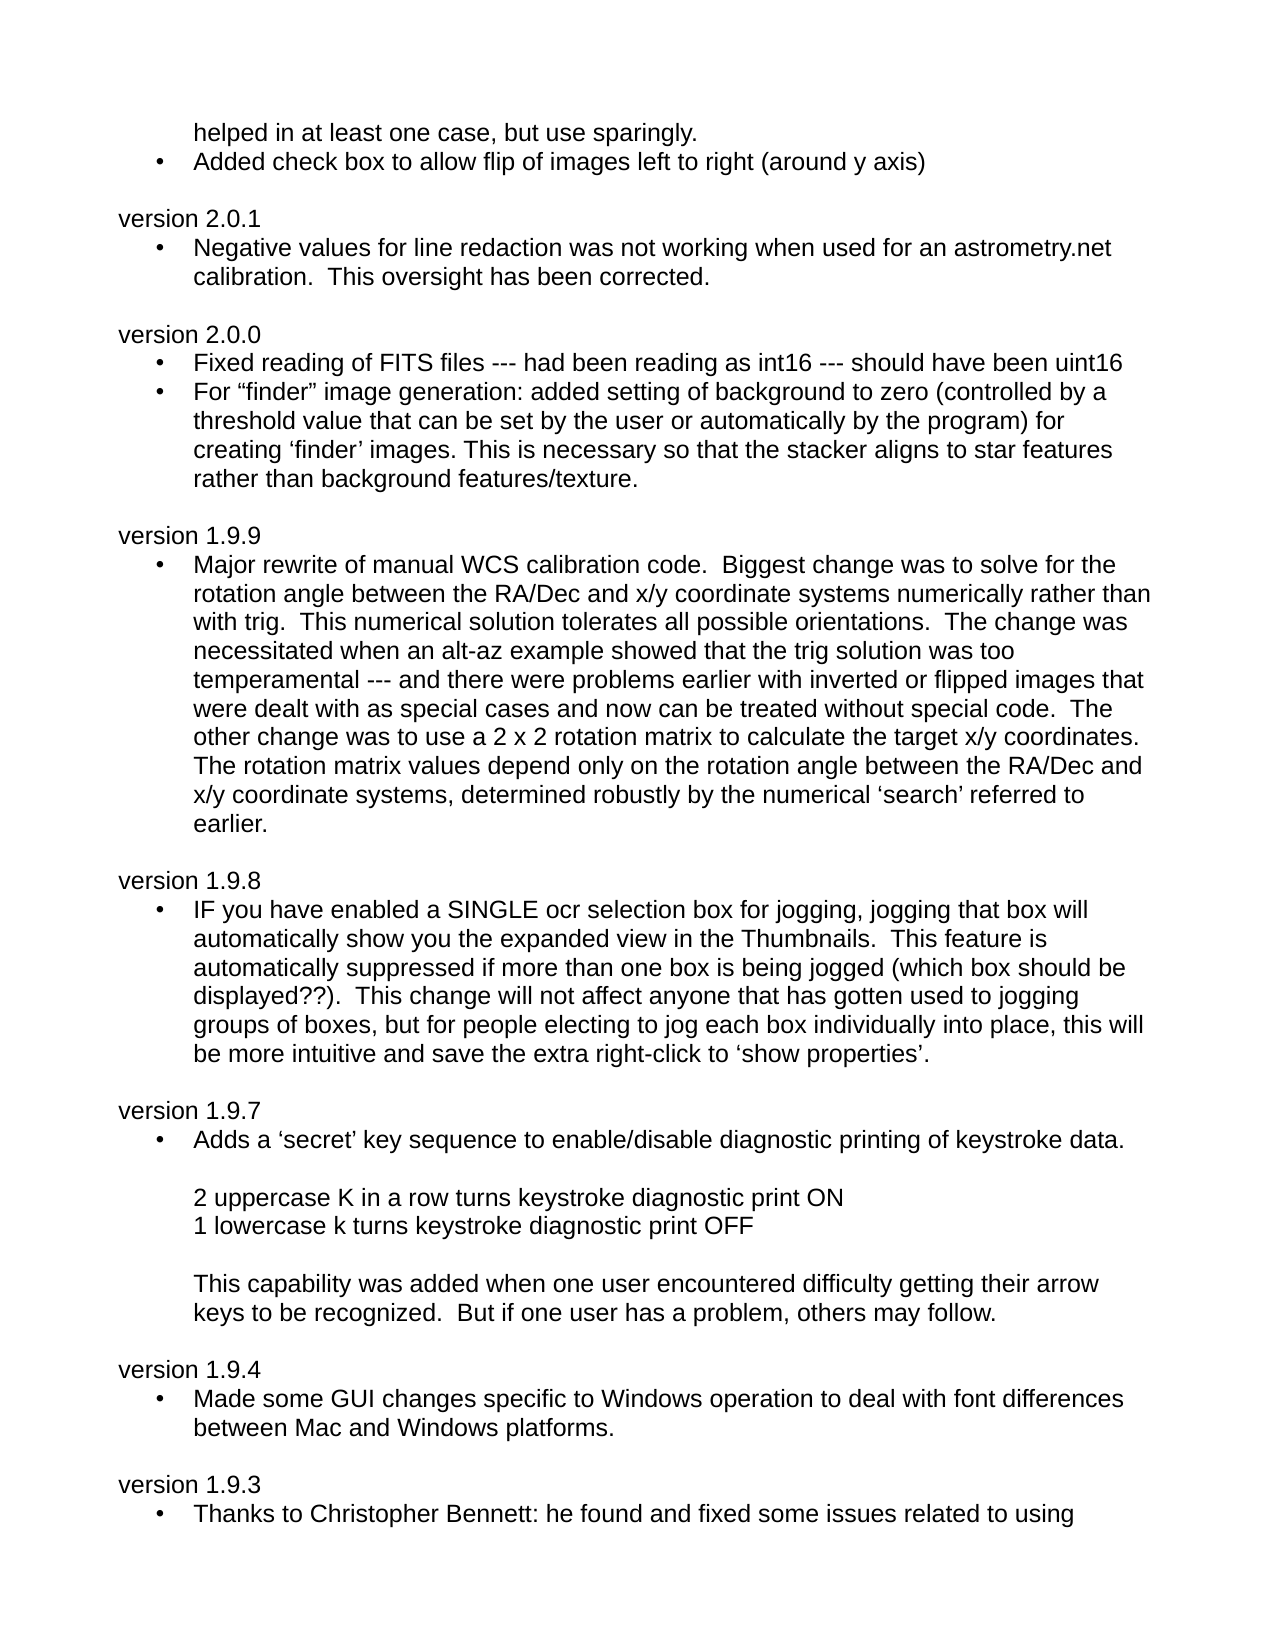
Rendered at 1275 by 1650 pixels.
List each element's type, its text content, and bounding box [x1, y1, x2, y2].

text version 1.9.4 [118, 1355, 1157, 1384]
list IF you have enabled a SINGLE ocr selection box for jogging, jogging that box will automatically show you the expanded view in the Thumbnails. This feature is automatically suppressed if more than one box is being jogged (which box should be displayed??). This change will not affect anyone that has gotten used to jogging groups of boxes, but for people electing to jog each box individually into place, this will be more intuitive and save the extra right-click to ‘show properties’. [156, 895, 1157, 1096]
list For “finder” image generation: added setting of background to zero (controlled by a threshold value that can be set by the user or automatically by the program) for creating ‘finder’ images. This is necessary so that the stacker aligns to star features rather than background features/texture. [156, 377, 1157, 492]
text version 2.0.1 [118, 204, 1157, 233]
list Added check box to allow flip of images left to right (around y axis) [156, 147, 1157, 204]
list Fixed reading of FITS files --- had been reading as int16 --- should have been uint16 [156, 348, 1157, 377]
list helped in at least one case, but use sparingly. [156, 118, 1157, 147]
text version 1.9.8 [118, 866, 1157, 895]
text version 1.9.7 [118, 1096, 1157, 1125]
list Negative values for line redaction was not working when used for an astrometry.net calibration. This oversight has been corrected. [156, 233, 1157, 319]
text version 2.0.0 [118, 319, 1157, 348]
list Adds a ‘secret’ key sequence to enable/disable diagnostic printing of keystroke data. 2 uppercase K in a row turns keystroke diagnostic print ON 1 lowercase k turns keystroke diagnostic print OFF This capability was added when one user encountered difficulty getting their arrow keys to be recognized. But if one user has a problem, others may follow. [156, 1125, 1157, 1355]
list Thanks to Christopher Bennett: he found and fixed some issues related to using [156, 1499, 1157, 1528]
list Made some GUI changes specific to Windows operation to deal with font differences between Mac and Windows platforms. [156, 1384, 1157, 1470]
text version 1.9.3 [118, 1470, 1157, 1499]
text version 1.9.9 [118, 521, 1157, 550]
list Major rewrite of manual WCS calibration code. Biggest change was to solve for the rotation angle between the RA/Dec and x/y coordinate systems numerically rather than with trig. This numerical solution tolerates all possible orientations. The change was necessitated when an alt-az example showed that the trig solution was too temperamental --- and there were problems earlier with inverted or flipped images that were dealt with as special cases and now can be treated without special code. The other change was to use a 2 x 2 rotation matrix to calculate the target x/y coordinates. The rotation matrix values depend only on the rotation angle between the RA/Dec and x/y coordinate systems, determined robustly by the numerical ‘search’ referred to earlier. [156, 550, 1157, 866]
